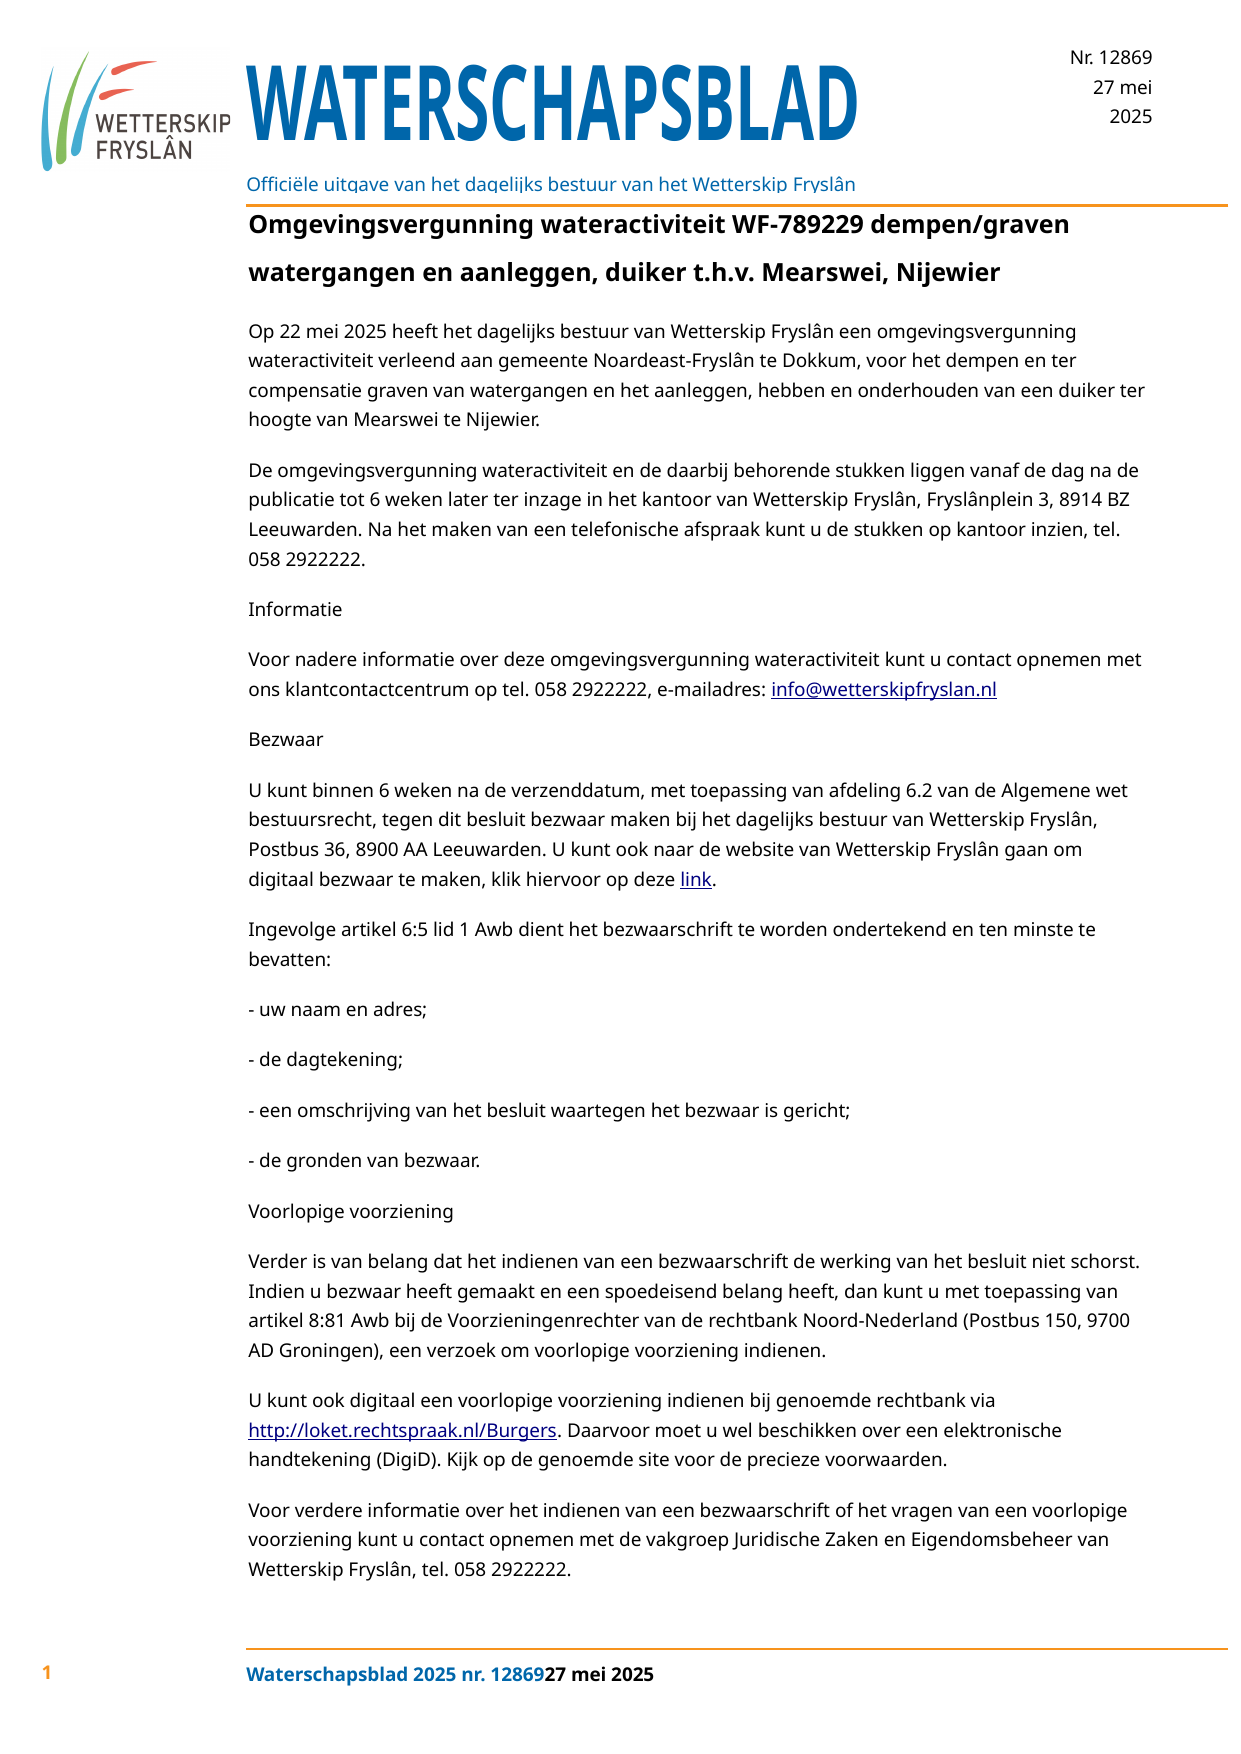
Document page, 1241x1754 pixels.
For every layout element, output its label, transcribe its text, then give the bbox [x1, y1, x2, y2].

text - uw naam en adres; [248, 996, 1152, 1022]
text Ingevolge artikel 6:5 lid 1 Awb dient het bezwaarschrift te worden ondertekend en ten minste te bevatten: [248, 916, 1152, 972]
text - de gronden van bezwaar. [248, 1147, 1152, 1173]
text Voor nadere informatie over deze omgevingsvergunning wateractiviteit kunt u contact opnemen met ons klantcontactcentrum op tel. 058 2922222, e-mailadres: info@wetterskipfryslan.nl [248, 647, 1152, 702]
text Op 22 mei 2025 heeft het dagelijks bestuur van Wetterskip Fryslân een omgevingsvergunning wateractiviteit verleend aan gemeente Noardeast-Fryslân te Dokkum, voor het dempen en ter compensatie graven van watergangen en het aanleggen, hebben en onderhouden van een duiker ter hoogte van Mearswei te Nijewier. [248, 318, 1152, 432]
text U kunt ook digitaal een voorlopige voorziening indienen bij genoemde rechtbank via http://loket.rechtspraak.nl/Burgers. Daarvoor moet u wel beschikken over een elektronische handtekening (DigiD). Kijk op de genoemde site voor de precieze voorwaarden. [248, 1387, 1152, 1472]
picture [41, 47, 231, 172]
text Omgevingsvergunning wateractiviteit WF-789229 dempen/graven watergangen en aanleggen, duiker t.h.v. Mearswei, Nijewier [248, 207, 1152, 288]
text U kunt binnen 6 weken na de verzenddatum, met toepassing van afdeling 6.2 van de Algemene wet bestuursrecht, tegen dit besluit bezwaar maken bij het dagelijks bestuur van Wetterskip Fryslân, Postbus 36, 8900 AA Leeuwarden. U kunt ook naar de website van Wetterskip Fryslân gaan om digitaal bezwaar te maken, klik hiervoor op deze link. [248, 777, 1152, 892]
text - een omschrijving van het besluit waartegen het bezwaar is gericht; [248, 1097, 1152, 1123]
text Voorlopige voorziening [248, 1198, 1152, 1224]
text Voor verdere informatie over het indienen van een bezwaarschrift of het vragen van een voorlopige voorziening kunt u contact opnemen met de vakgroep Juridische Zaken en Eigendomsbeheer van Wetterskip Fryslân, tel. 058 2922222. [248, 1497, 1152, 1582]
text De omgevingsvergunning wateractiviteit en de daarbij behorende stukken liggen vanaf de dag na de publicatie tot 6 weken later ter inzage in het kantoor van Wetterskip Fryslân, Fryslânplein 3, 8914 BZ Leeuwarden. Na het maken van een telefonische afspraak kunt u de stukken op kantoor inzien, tel. 058 2922222. [248, 457, 1152, 572]
text Bezwaar [248, 727, 1152, 752]
text - de dagtekening; [248, 1047, 1152, 1072]
text Informatie [248, 596, 1152, 622]
text Verder is van belang dat het indienen van een bezwaarschrift de werking van het besluit niet schorst. Indien u bezwaar heeft gemaakt en een spoedeisend belang heeft, dan kunt u met toepassing van artikel 8:81 Awb bij de Voorzieningenrechter van de rechtbank Noord-Nederland (Postbus 150, 9700 AD Groningen), een verzoek om voorlopige voorziening indienen. [248, 1248, 1152, 1363]
